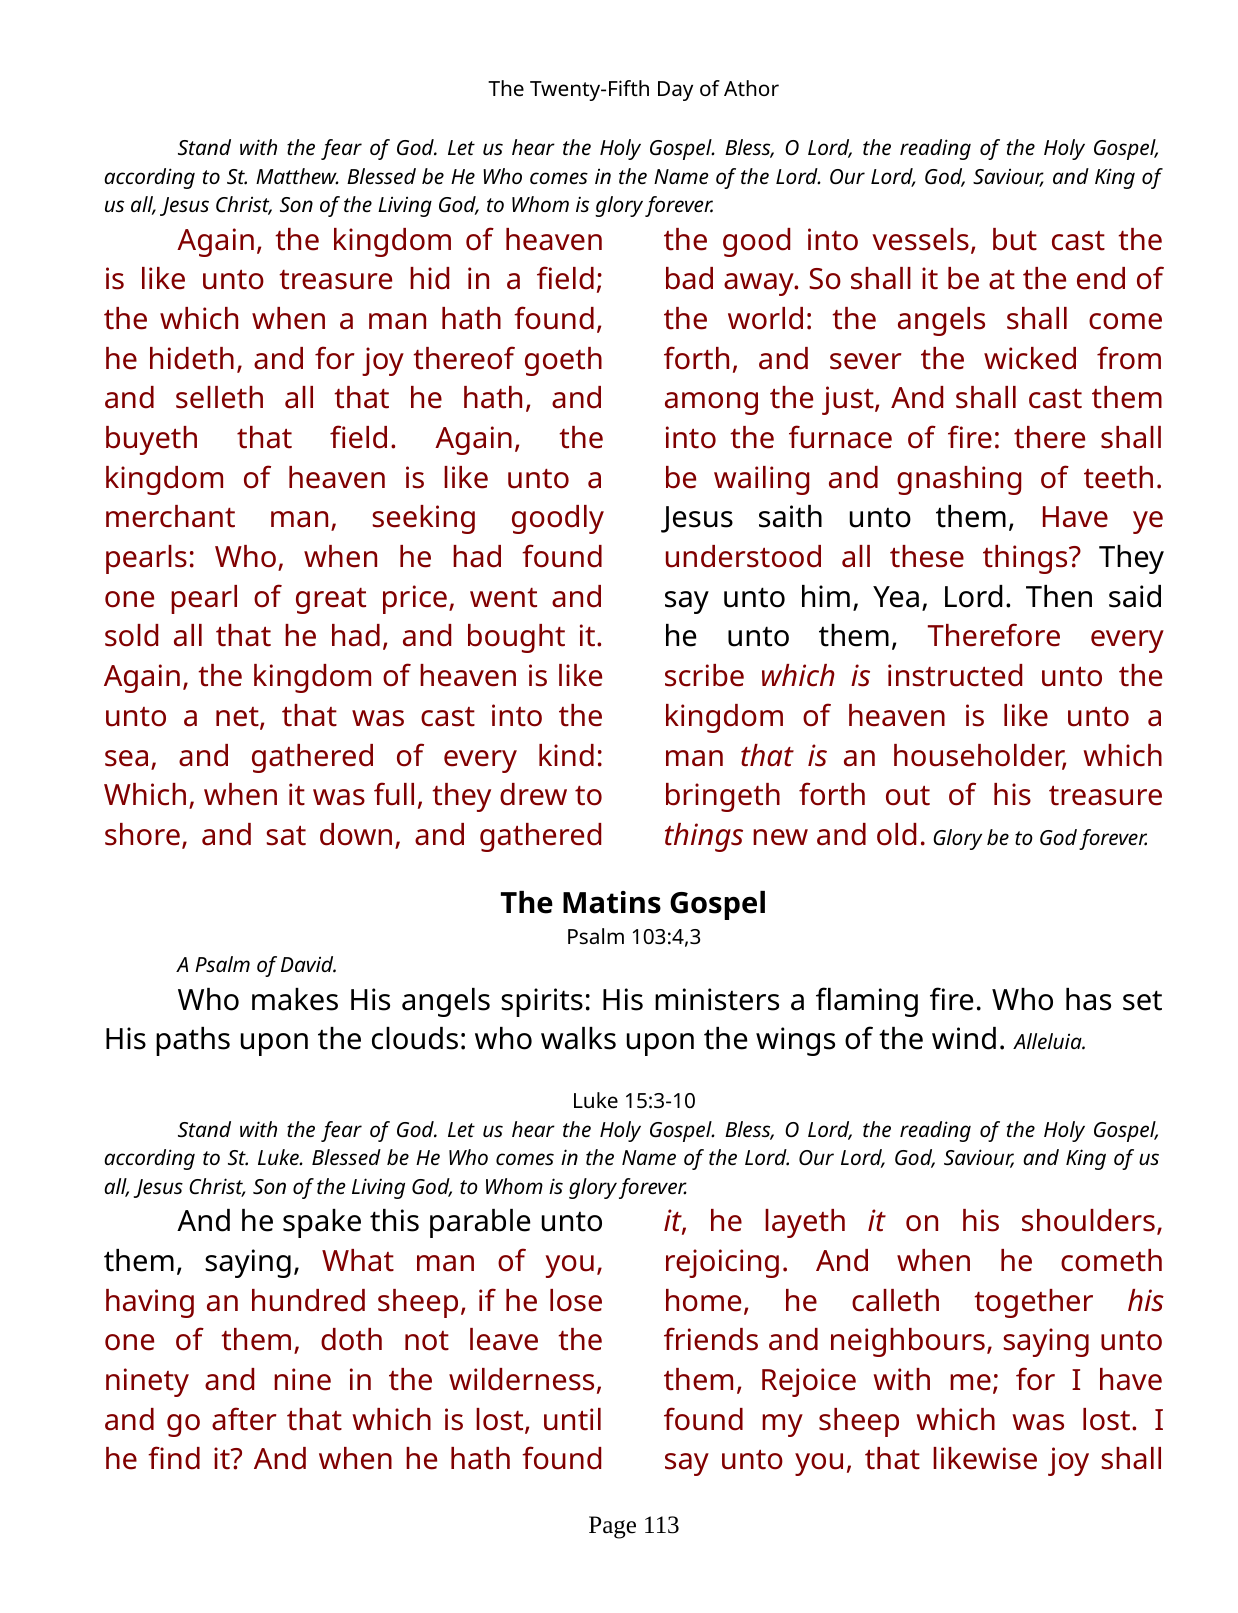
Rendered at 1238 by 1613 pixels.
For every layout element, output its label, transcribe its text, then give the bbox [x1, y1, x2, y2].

text it, he layeth it on his shoulders, rejoicing. And when he cometh home, he calleth together his friends and neighbours, saying unto them, Rejoice with me; for I have found my sheep which was lost. I say unto you, that likewise joy shall [663, 1200, 1164, 1478]
text The Matins Gospel [103, 882, 1164, 922]
text Stand with the fear of God. Let us hear the Holy Gospel. Bless, O Lord, the reading of the Holy Gospel, according to St. Luke. Blessed be He Who comes in the Name of the Lord. Our Lord, God, Saviour, and King of us all, Jesus Christ, Son of the Living God, to Whom is glory forever. [103, 1115, 1164, 1200]
text And he spake this parable unto them, saying, What man of you, having an hundred sheep, if he lose one of them, doth not leave the ninety and nine in the wilderness, and go after that which is lost, until he find it? And when he hath found [103, 1200, 604, 1478]
text Psalm 103:4,3 [103, 922, 1164, 950]
text The Twenty-Fifth Day of Athor [102, 74, 1165, 102]
text Again, the kingdom of heaven is like unto treasure hid in a field; the which when a man hath found, he hideth, and for joy thereof goeth and selleth all that he hath, and buyeth that field. Again, the kingdom of heaven is like unto a merchant man, seeking goodly pearls: Who, when he had found one pearl of great price, went and sold all that he had, and bought it. Again, the kingdom of heaven is like unto a net, that was cast into the sea, and gathered of every kind: Which, when it was full, they drew to shore, and sat down, and gathered [103, 219, 604, 854]
text Stand with the fear of God. Let us hear the Holy Gospel. Bless, O Lord, the reading of the Holy Gospel, according to St. Matthew. Blessed be He Who comes in the Name of the Lord. Our Lord, God, Saviour, and King of us all, Jesus Christ, Son of the Living God, to Whom is glory forever. [103, 133, 1164, 219]
text Who makes His angels spirits: His ministers a flaming fire. Who has set His paths upon the clouds: who walks upon the wings of the wind. Alleluia. [103, 979, 1164, 1058]
text Luke 15:3-10 [103, 1087, 1164, 1115]
text the good into vessels, but cast the bad away. So shall it be at the end of the world: the angels shall come forth, and sever the wicked from among the just, And shall cast them into the furnace of fire: there shall be wailing and gnashing of teeth. Jesus saith unto them, Have ye understood all these things? They say unto him, Yea, Lord. Then said he unto them, Therefore every scribe which is instructed unto the kingdom of heaven is like unto a man that is an householder, which bringeth forth out of his treasure things new and old. Glory be to God forever. [663, 219, 1164, 854]
text A Psalm of David. [103, 950, 1164, 979]
